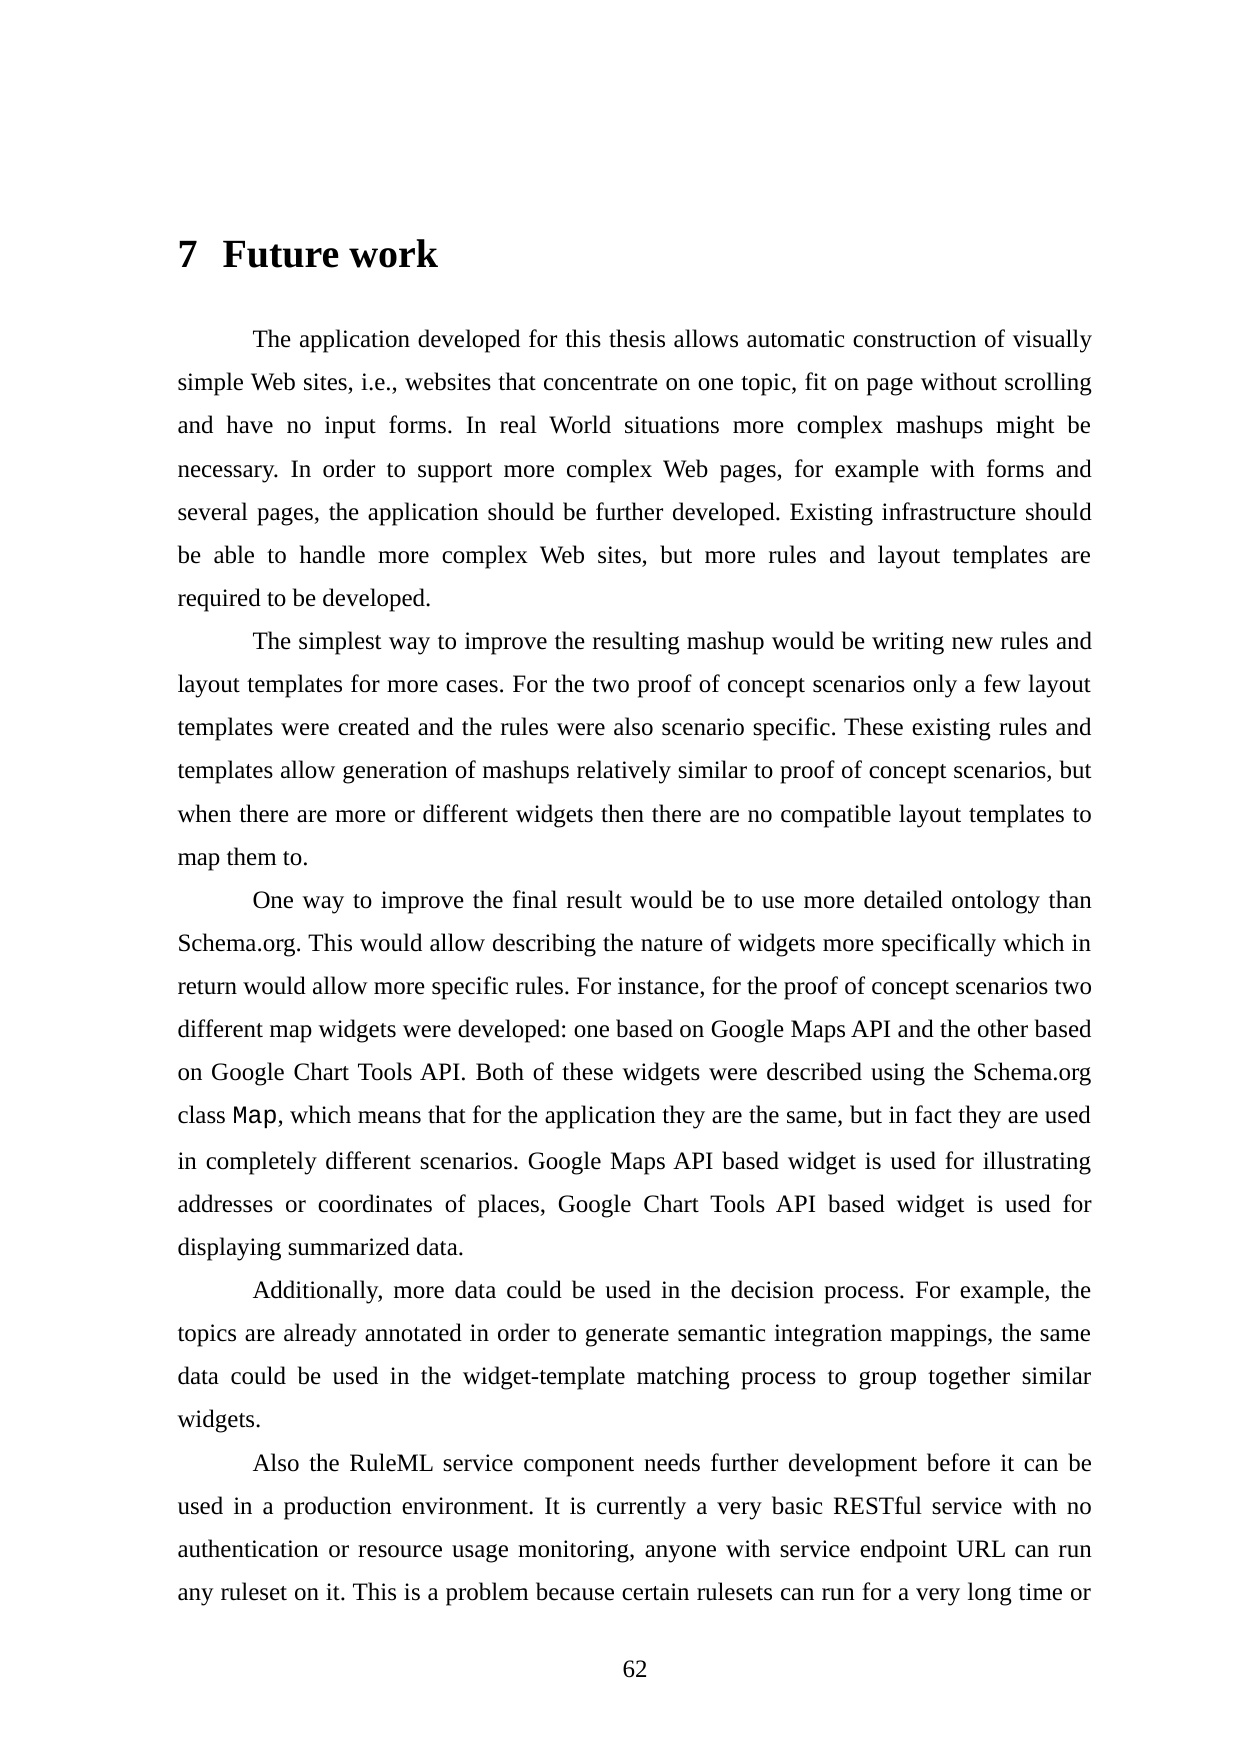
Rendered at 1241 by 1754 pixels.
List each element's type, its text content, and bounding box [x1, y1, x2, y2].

subtitle Future work [177, 231, 1093, 277]
text Also the RuleML service component needs further development before it can be used in a production environment. It is currently a very basic RESTful service with no authentication or resource usage monitoring, anyone with service endpoint URL can run any ruleset on it. This is a problem because certain rulesets can run for a very long time or [177, 1448, 1093, 1606]
text Additionally, more data could be used in the decision process. For example, the topics are already annotated in order to generate semantic integration mappings, the same data could be used in the widget-template matching process to group together similar widgets. [177, 1275, 1093, 1433]
text One way to improve the final result would be to use more detailed ontology than Schema.org. This would allow describing the nature of widgets more specifically which in return would allow more specific rules. For instance, for the proof of concept scenarios two different map widgets were developed: one based on Google Maps API and the other based on Google Chart Tools API. Both of these widgets were described using the Schema.org class Map, which means that for the application they are the same, but in fact they are used in completely different scenarios. Google Maps API based widget is used for illustrating addresses or coordinates of places, Google Chart Tools API based widget is used for displaying summarized data. [177, 885, 1093, 1261]
text The simplest way to improve the resulting mashup would be writing new rules and layout templates for more cases. For the two proof of concept scenarios only a few layout templates were created and the rules were also scenario specific. These existing rules and templates allow generation of mashups relatively similar to proof of concept scenarios, but when there are more or different widgets then there are no compatible layout templates to map them to. [177, 626, 1093, 871]
text The application developed for this thesis allows automatic construction of visually simple Web sites, i.e., websites that concentrate on one topic, fit on page without scrolling and have no input forms. In real World situations more complex mashups might be necessary. In order to support more complex Web pages, for example with forms and several pages, the application should be further developed. Existing infrastructure should be able to handle more complex Web sites, but more rules and layout templates are required to be developed. [177, 324, 1093, 612]
